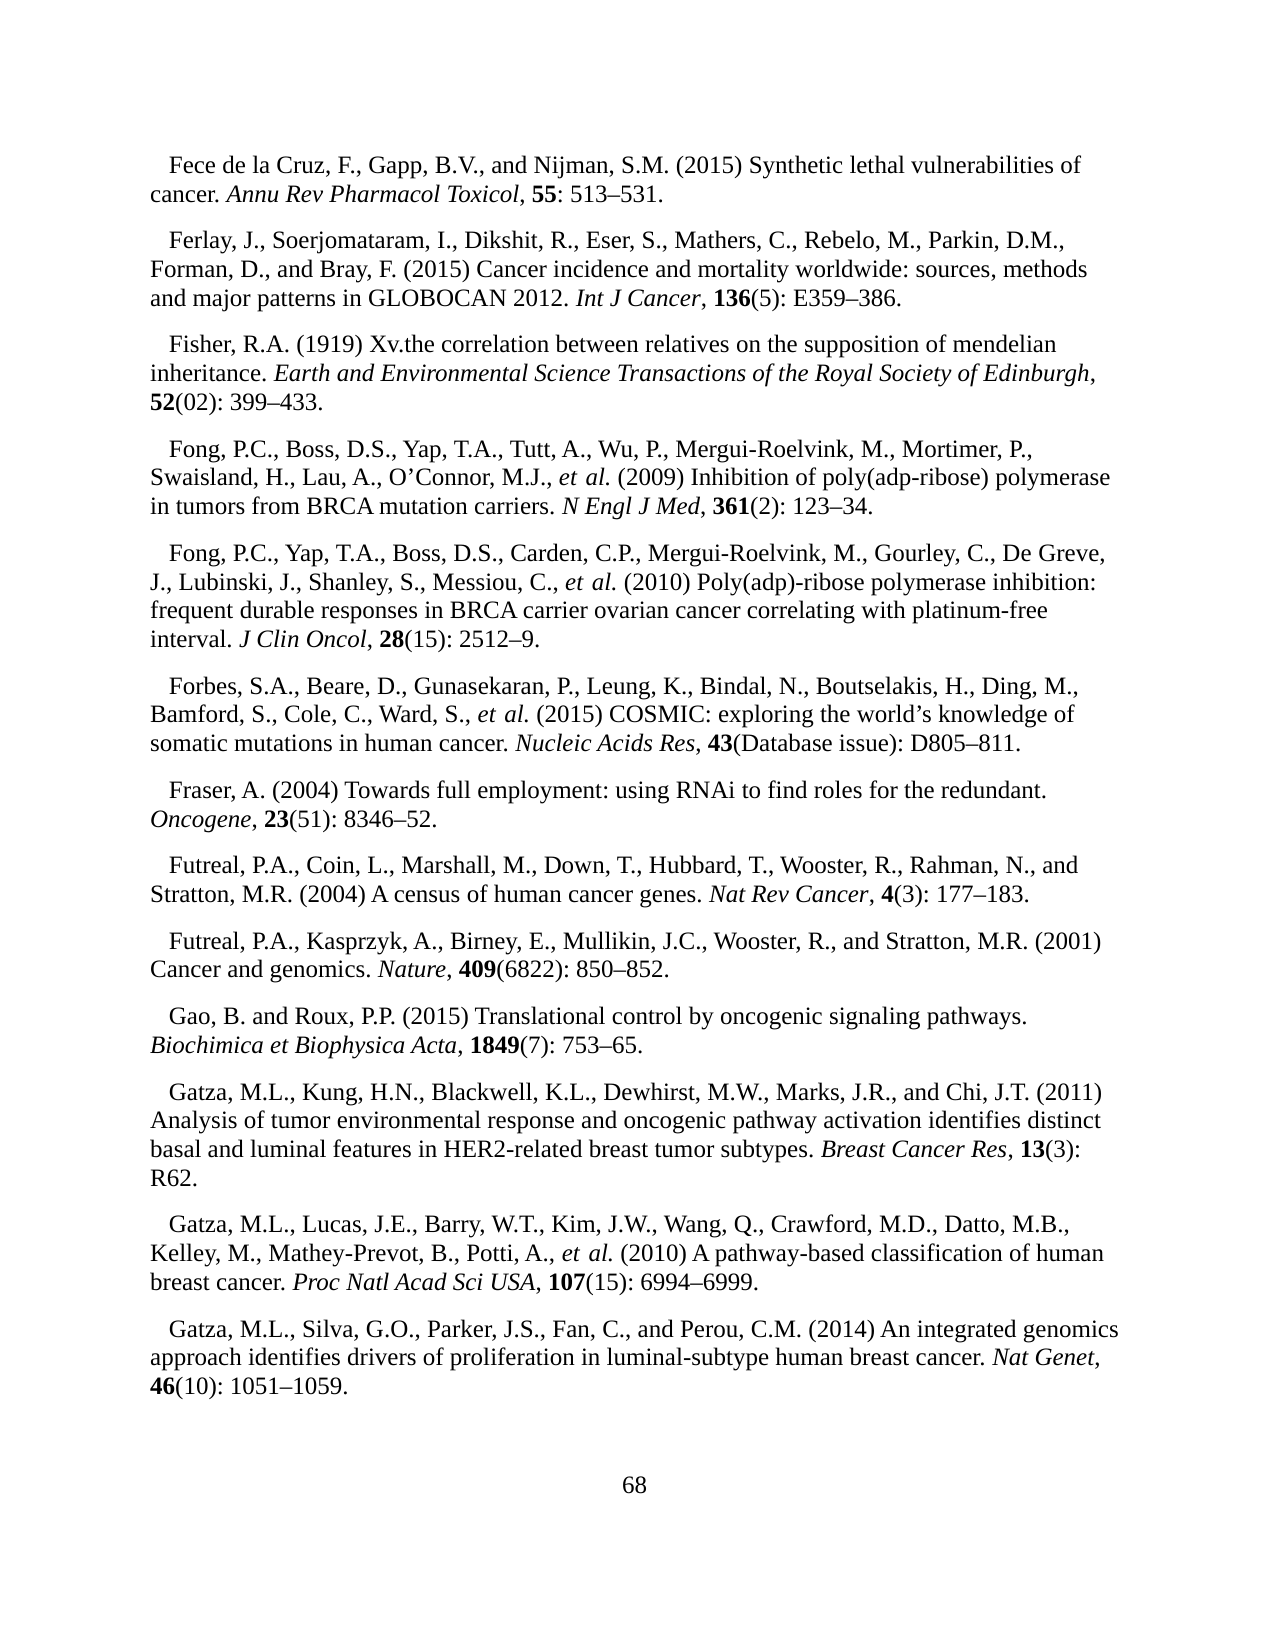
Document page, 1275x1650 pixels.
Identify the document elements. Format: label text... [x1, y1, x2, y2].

text Fisher, R.A. (1919) Xv.the correlation between relatives on the supposition of mendelian inheritance. Earth and Environmental Science Transactions of the Royal Society of Edinburgh, 52(02): 399–433. [150, 329, 1125, 416]
text Fece de la Cruz, F., Gapp, B.V., and Nijman, S.M. (2015) Synthetic lethal vulnerabilities of cancer. Annu Rev Pharmacol Toxicol, 55: 513–531. [150, 150, 1125, 207]
text Gao, B. and Roux, P.P. (2015) Translational control by oncogenic signaling pathways. Biochimica et Biophysica Acta, 1849(7): 753–65. [150, 1001, 1125, 1059]
text Gatza, M.L., Lucas, J.E., Barry, W.T., Kim, J.W., Wang, Q., Crawford, M.D., Datto, M.B., Kelley, M., Mathey-Prevot, B., Potti, A., et al. (2010) A pathway-based classification of human breast cancer. Proc Natl Acad Sci USA, 107(15): 6994–6999. [150, 1209, 1125, 1296]
text Ferlay, J., Soerjomataram, I., Dikshit, R., Eser, S., Mathers, C., Rebelo, M., Parkin, D.M., Forman, D., and Bray, F. (2015) Cancer incidence and mortality worldwide: sources, methods and major patterns in GLOBOCAN 2012. Int J Cancer, 136(5): E359–386. [150, 225, 1125, 312]
text Gatza, M.L., Kung, H.N., Blackwell, K.L., Dewhirst, M.W., Marks, J.R., and Chi, J.T. (2011) Analysis of tumor environmental response and oncogenic pathway activation identifies distinct basal and luminal features in HER2-related breast tumor subtypes. Breast Cancer Res, 13(3): R62. [150, 1077, 1125, 1192]
text Forbes, S.A., Beare, D., Gunasekaran, P., Leung, K., Bindal, N., Boutselakis, H., Ding, M., Bamford, S., Cole, C., Ward, S., et al. (2015) COSMIC: exploring the world’s knowledge of somatic mutations in human cancer. Nucleic Acids Res, 43(Database issue): D805–811. [150, 671, 1125, 757]
text Fraser, A. (2004) Towards full employment: using RNAi to find roles for the redundant. Oncogene, 23(51): 8346–52. [150, 775, 1125, 832]
text Futreal, P.A., Kasprzyk, A., Birney, E., Mullikin, J.C., Wooster, R., and Stratton, M.R. (2001) Cancer and genomics. Nature, 409(6822): 850–852. [150, 926, 1125, 983]
text Futreal, P.A., Coin, L., Marshall, M., Down, T., Hubbard, T., Wooster, R., Rahman, N., and Stratton, M.R. (2004) A census of human cancer genes. Nat Rev Cancer, 4(3): 177–183. [150, 850, 1125, 908]
text Gatza, M.L., Silva, G.O., Parker, J.S., Fan, C., and Perou, C.M. (2014) An integrated genomics approach identifies drivers of proliferation in luminal-subtype human breast cancer. Nat Genet, 46(10): 1051–1059. [150, 1314, 1125, 1400]
text Fong, P.C., Boss, D.S., Yap, T.A., Tutt, A., Wu, P., Mergui-Roelvink, M., Mortimer, P., Swaisland, H., Lau, A., O’Connor, M.J., et al. (2009) Inhibition of poly(adp-ribose) polymerase in tumors from BRCA mutation carriers. N Engl J Med, 361(2): 123–34. [150, 434, 1125, 520]
text Fong, P.C., Yap, T.A., Boss, D.S., Carden, C.P., Mergui-Roelvink, M., Gourley, C., De Greve, J., Lubinski, J., Shanley, S., Messiou, C., et al. (2010) Poly(adp)-ribose polymerase inhibition: frequent durable responses in BRCA carrier ovarian cancer correlating with platinum-free interval. J Clin Oncol, 28(15): 2512–9. [150, 538, 1125, 653]
